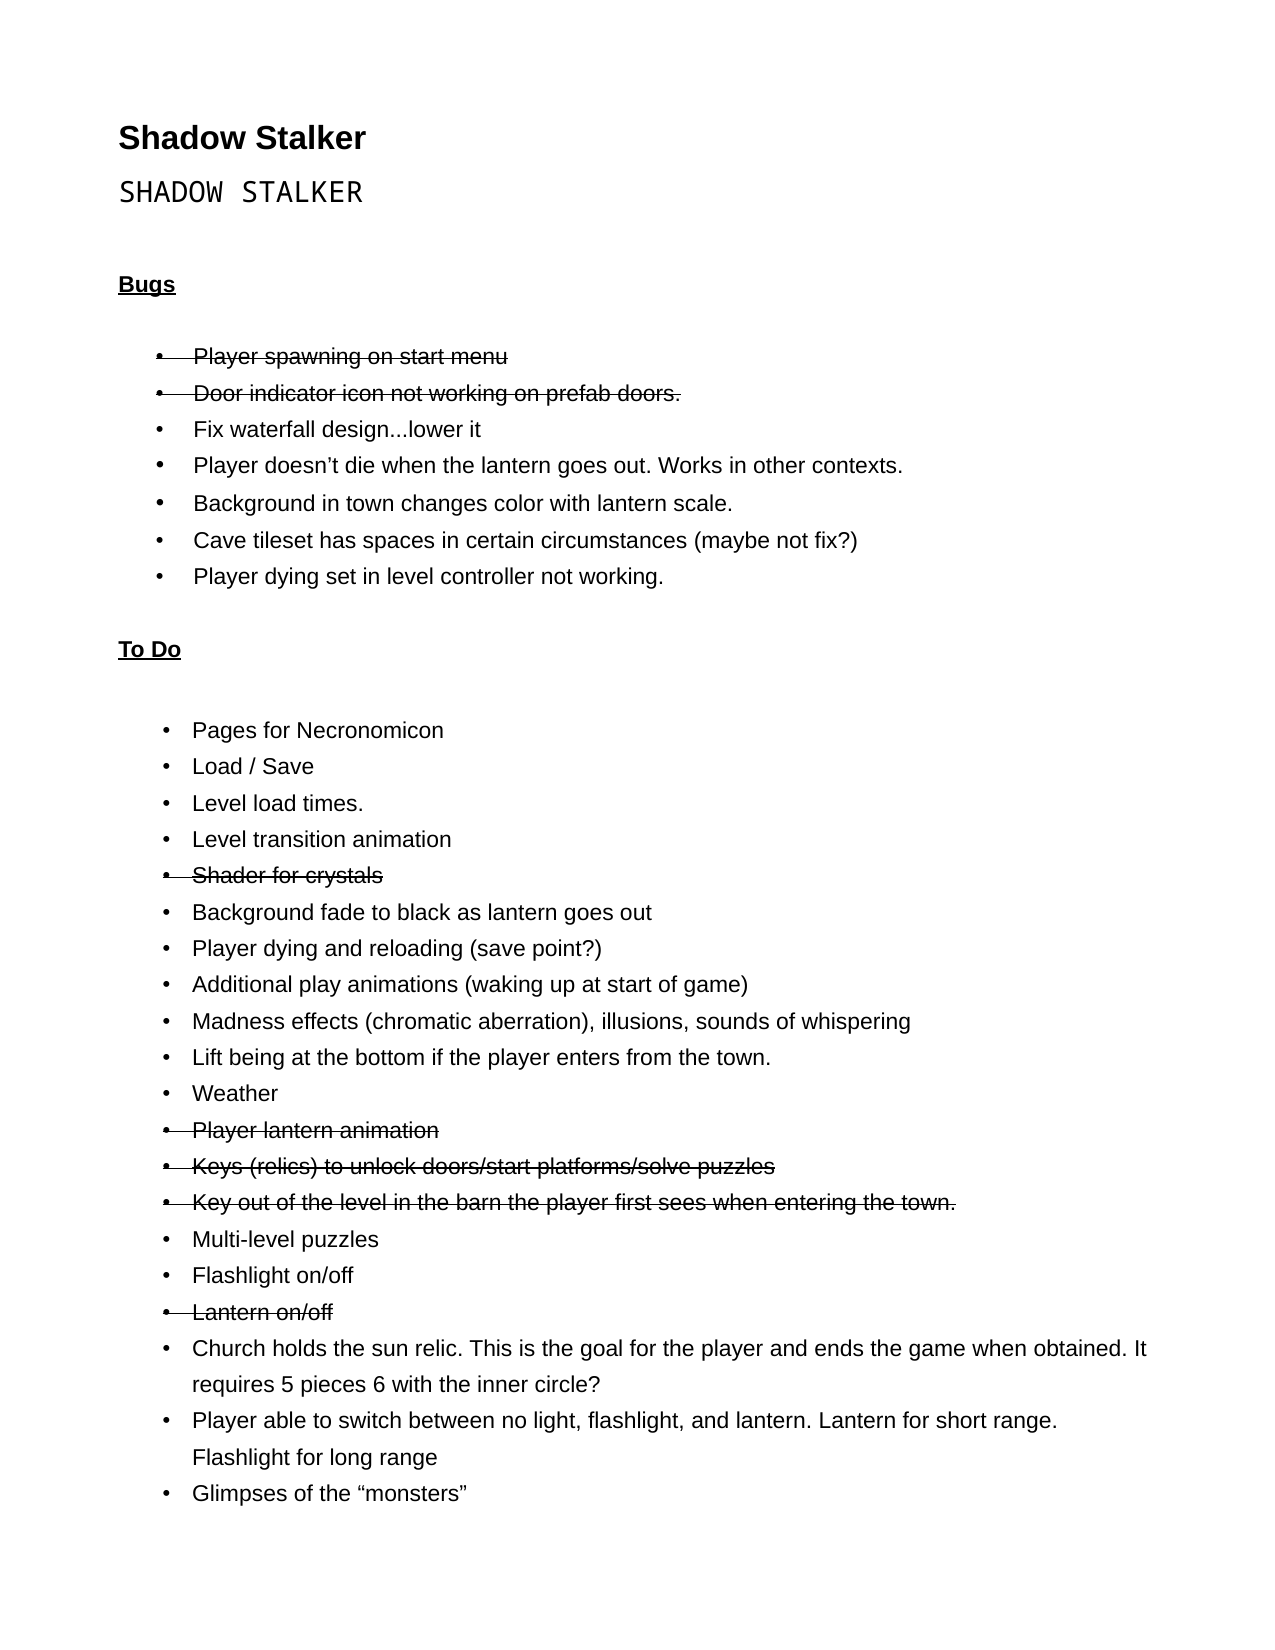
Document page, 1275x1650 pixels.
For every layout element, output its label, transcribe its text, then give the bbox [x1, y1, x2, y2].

list Keys (relics) to unlock doors/start platforms/solve puzzles [162, 1153, 1157, 1179]
list Fix waterfall design...lower it [156, 416, 1157, 442]
list Weather [162, 1080, 1157, 1107]
list Player spawning on start menu [156, 343, 1157, 370]
list Player lantern animation [162, 1117, 1157, 1143]
text To Do [118, 636, 1157, 662]
list Shader for crystals [162, 862, 1157, 888]
list Key out of the level in the barn the player first sees when entering the town. [162, 1189, 1157, 1216]
list Load / Save [162, 753, 1157, 779]
list Pages for Necronomicon [162, 717, 1157, 743]
list Lantern on/off [162, 1298, 1157, 1325]
text SHADOW STALKER [118, 171, 1157, 211]
list Multi-level puzzles [162, 1226, 1157, 1252]
text Bugs [118, 271, 1157, 297]
list Cave tileset has spaces in certain circumstances (maybe not fix?) [156, 527, 1157, 553]
list Madness effects (chromatic aberration), illusions, sounds of whispering [162, 1008, 1157, 1034]
list Background in town changes color with lantern scale. [156, 489, 1157, 516]
text Shadow Stalker [118, 118, 1157, 157]
list Level load times. [162, 789, 1157, 816]
list Player dying set in level controller not working. [156, 563, 1157, 589]
list Flashlight on/off [162, 1262, 1157, 1288]
list Level transition animation [162, 826, 1157, 852]
list Lift being at the bottom if the player enters from the town. [162, 1044, 1157, 1070]
list Glimpses of the “monsters” [162, 1480, 1157, 1507]
list Player doesn’t die when the lantern goes out. Works in other contexts. [156, 452, 1157, 479]
list Player able to switch between no light, flashlight, and lantern. Lantern for short range. Flashlight for long range [162, 1407, 1157, 1470]
list Door indicator icon not working on prefab doors. [156, 380, 1157, 406]
list Additional play animations (waking up at start of game) [162, 971, 1157, 998]
list Background fade to black as lantern goes out [162, 898, 1157, 925]
list Church holds the sun relic. This is the goal for the player and ends the game when obtained. It requires 5 pieces 6 with the inner circle? [162, 1335, 1157, 1397]
list Player dying and reloading (save point?) [162, 935, 1157, 961]
